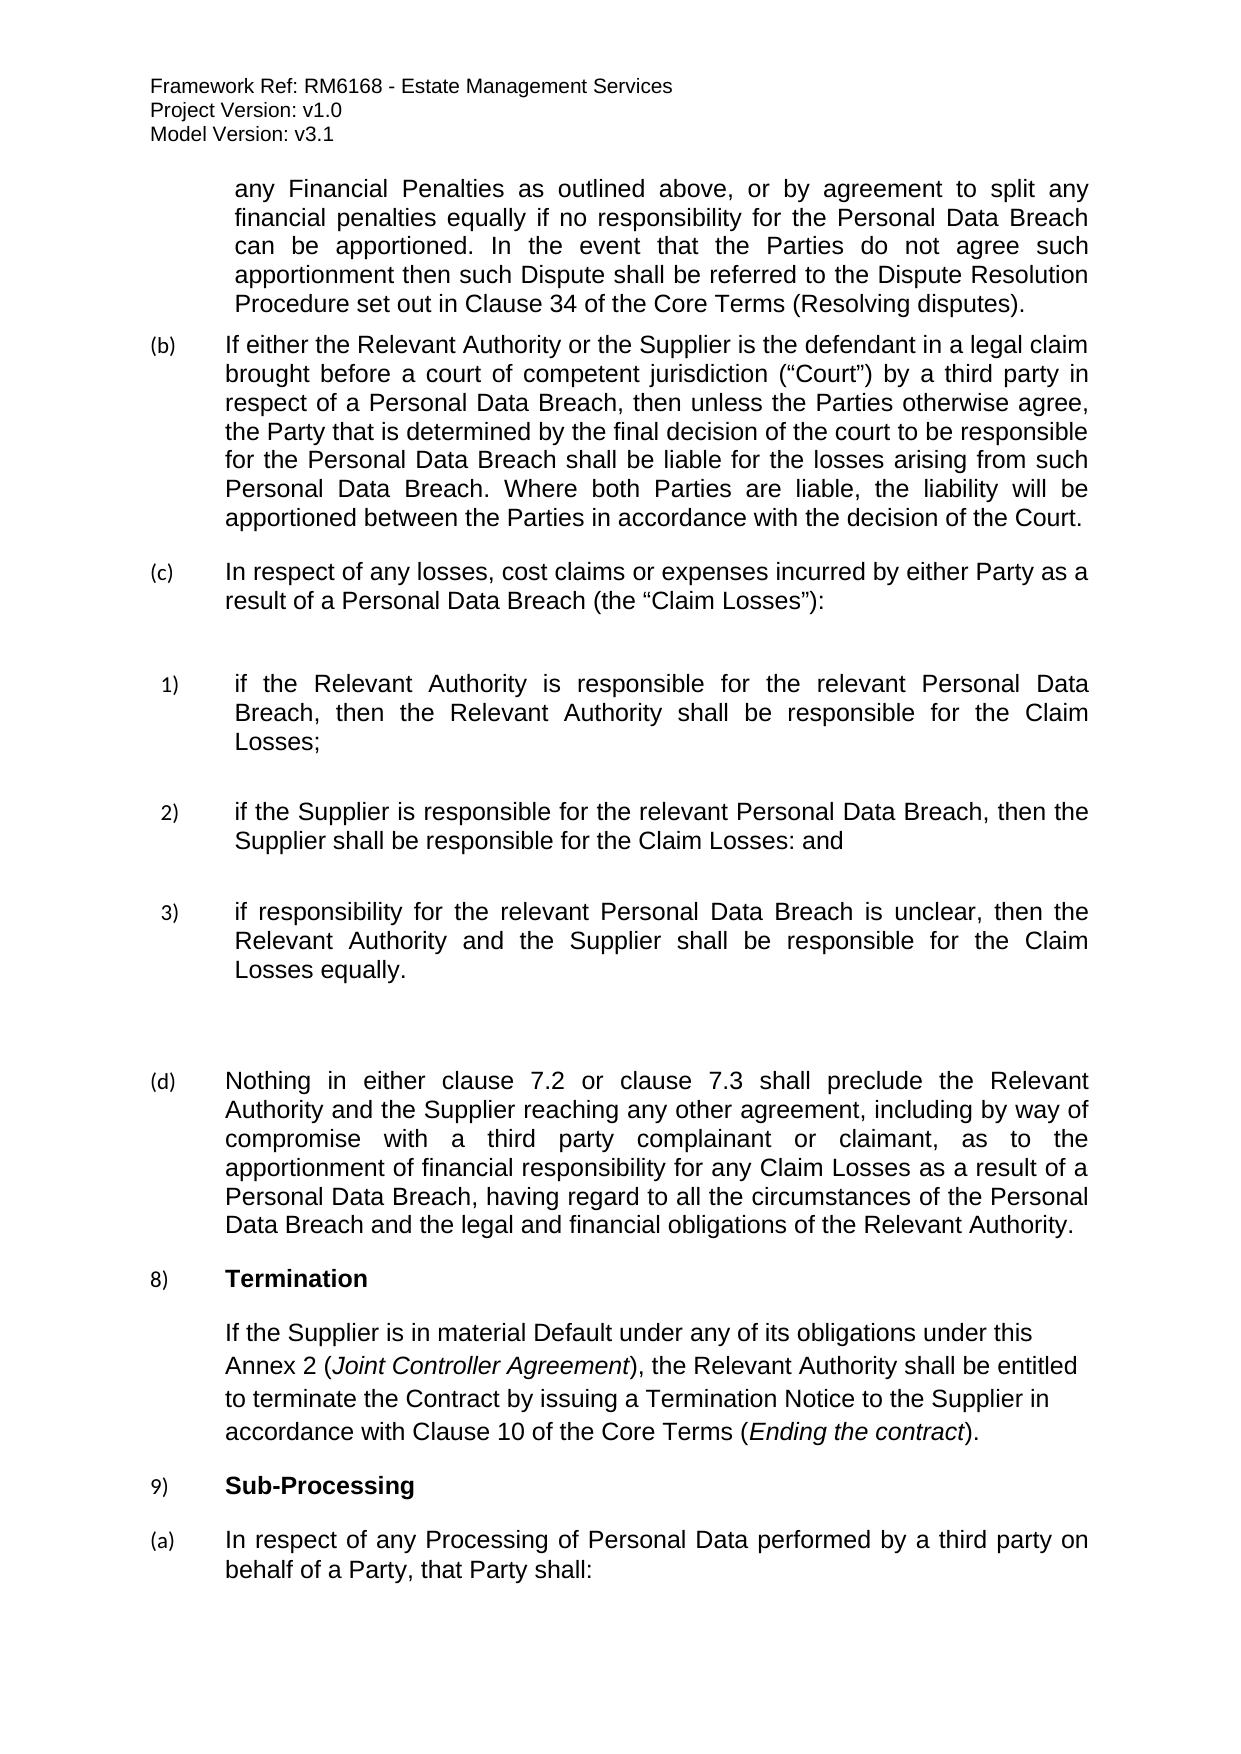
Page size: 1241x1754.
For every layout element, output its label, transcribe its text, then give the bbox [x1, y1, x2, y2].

list if the Supplier is responsible for the relevant Personal Data Breach, then the Supplier shall be responsible for the Claim Losses: and [160, 797, 1090, 855]
list if the Relevant Authority is responsible for the relevant Personal Data Breach, then the Relevant Authority shall be responsible for the Claim Losses; [160, 669, 1090, 755]
list if responsibility for the relevant Personal Data Breach is unclear, then the Relevant Authority and the Supplier shall be responsible for the Claim Losses equally. [160, 897, 1090, 983]
list any Financial Penalties as outlined above, or by agreement to split any financial penalties equally if no responsibility for the Personal Data Breach can be apportioned. In the event that the Parties do not agree such apportionment then such Dispute shall be referred to the Dispute Resolution Procedure set out in Clause 34 of the Core Terms (Resolving disputes). [160, 174, 1090, 317]
list If either the Relevant Authority or the Supplier is the defendant in a legal claim brought before a court of competent jurisdiction (“Court”) by a third party in respect of a Personal Data Breach, then unless the Parties otherwise agree, the Party that is determined by the final decision of the court to be responsible for the Personal Data Breach shall be liable for the losses arising from such Personal Data Breach. Where both Parties are liable, the liability will be apportioned between the Parties in accordance with the decision of the Court. [150, 330, 1090, 532]
list Sub-Processing [150, 1471, 1090, 1500]
text If the Supplier is in material Default under any of its obligations under this Annex 2 (Joint Controller Agreement), the Relevant Authority shall be entitled to terminate the Contract by issuing a Termination Notice to the Supplier in accordance with Clause 10 of the Core Terms (Ending the contract). [225, 1318, 1090, 1446]
list In respect of any Processing of Personal Data performed by a third party on behalf of a Party, that Party shall: [150, 1525, 1090, 1583]
list In respect of any losses, cost claims or expenses incurred by either Party as a result of a Personal Data Breach (the “Claim Losses”): [150, 557, 1090, 614]
list Nothing in either clause 7.2 or clause 7.3 shall preclude the Relevant Authority and the Supplier reaching any other agreement, including by way of compromise with a third party complainant or claimant, as to the apportionment of financial responsibility for any Claim Losses as a result of a Personal Data Breach, having regard to all the circumstances of the Personal Data Breach and the legal and financial obligations of the Relevant Authority. [150, 1066, 1090, 1239]
list Termination [150, 1264, 1090, 1293]
